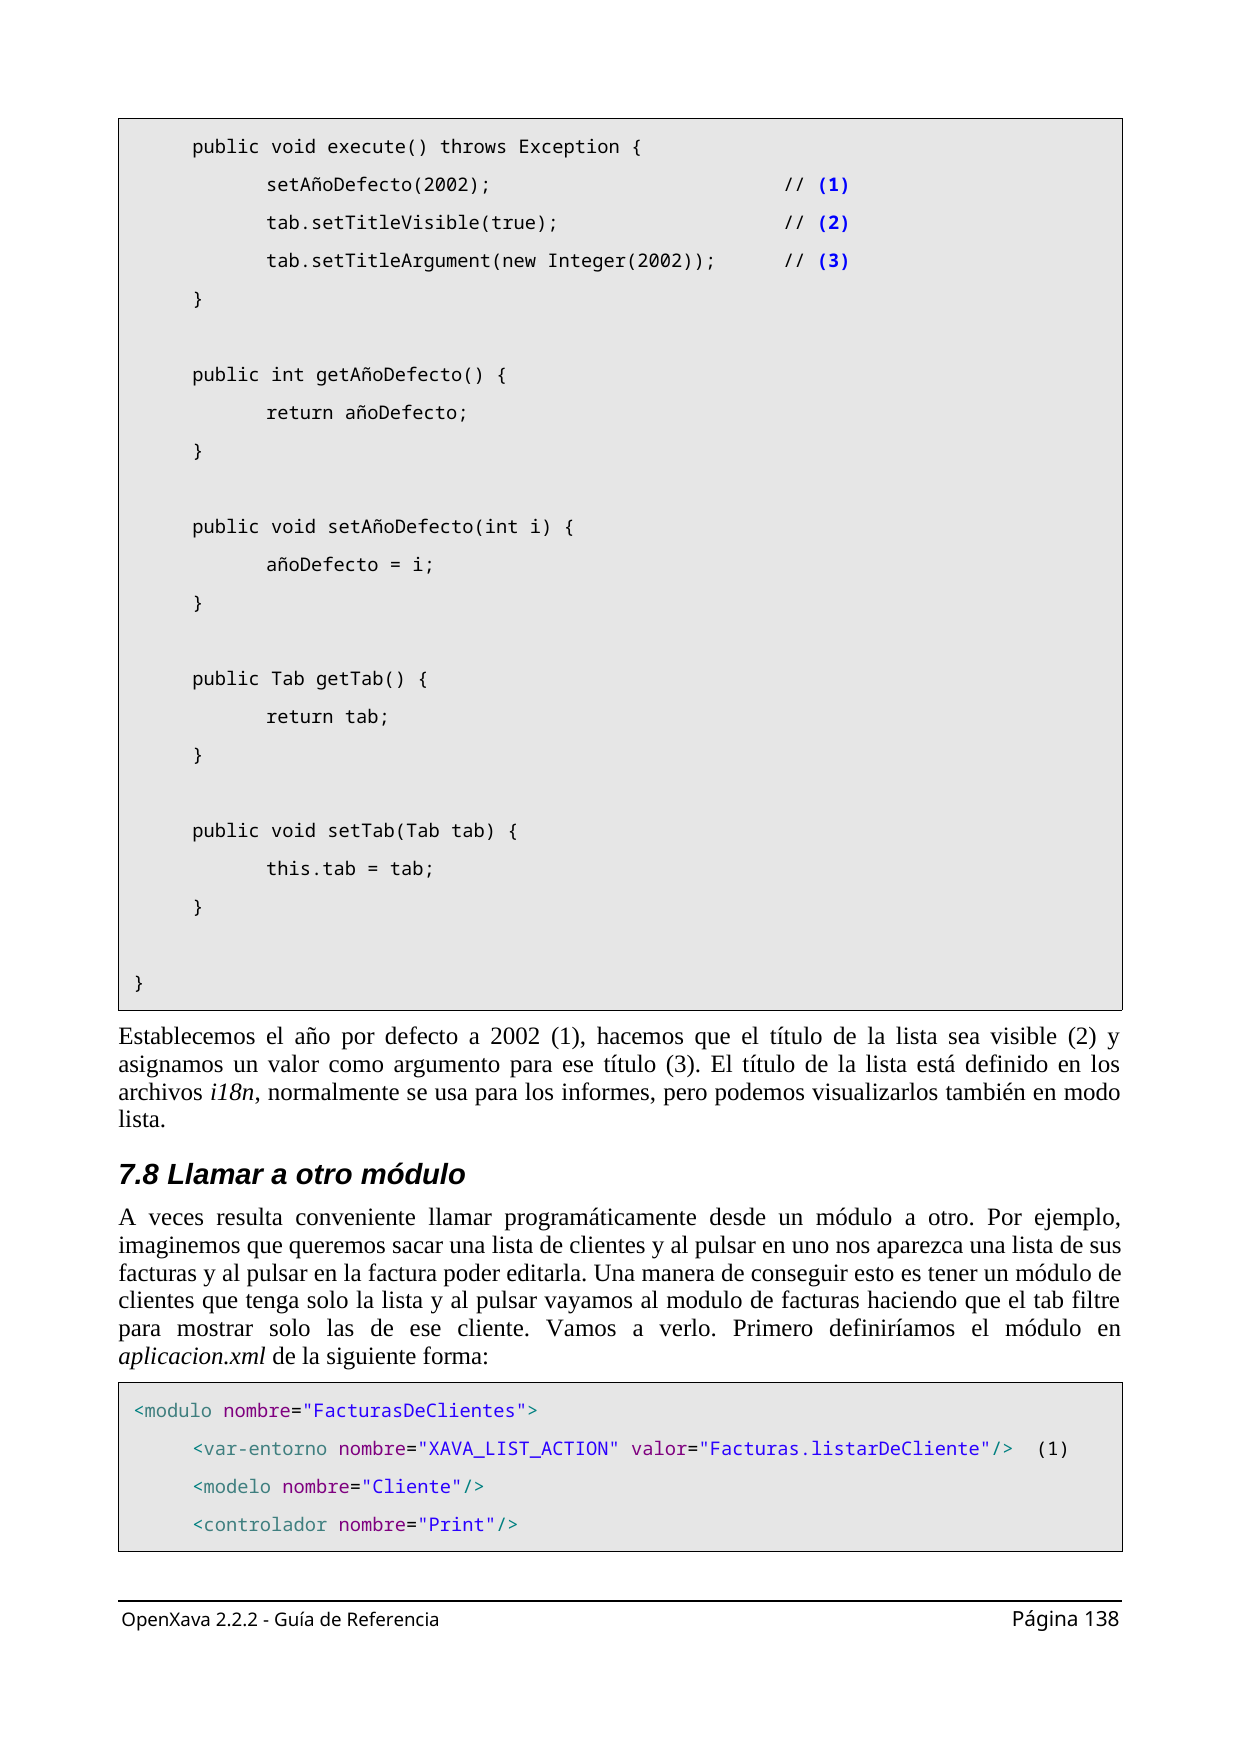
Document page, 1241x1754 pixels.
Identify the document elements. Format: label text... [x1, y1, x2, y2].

text Establecemos el año por defecto a 2002 (1), hacemos que el título de la lista sea visible (2) y asignamos un valor como argumento para ese título (3). El título de la lista está definido en los archivos i18n, normalmente se usa para los informes, pero podemos visualizarlos también en modo lista. [118, 1022, 1122, 1133]
text } [119, 270, 1122, 308]
text tab.setTitleVisible(true); // (2) [119, 194, 1122, 232]
text } [119, 726, 1122, 764]
text public Tab getTab() { [119, 650, 1122, 688]
text public void execute() throws Exception { [119, 119, 1122, 156]
text return añoDefecto; [119, 384, 1122, 422]
text tab.setTitleArgument(new Integer(2002)); // (3) [119, 232, 1122, 270]
text A veces resulta conveniente llamar programáticamente desde un módulo a otro. Por ejemplo, imaginemos que queremos sacar una lista de clientes y al pulsar en uno nos aparezca una lista de sus facturas y al pulsar en la factura poder editarla. Una manera de conseguir esto es tener un módulo de clientes que tenga solo la lista y al pulsar vayamos al modulo de facturas haciendo que el tab filtre para mostrar solo las de ese cliente. Vamos a verlo. Primero definiríamos el módulo en aplicacion.xml de la siguiente forma: [118, 1203, 1122, 1370]
text } [119, 878, 1122, 917]
text public int getAñoDefecto() { [119, 346, 1122, 384]
text <modelo nombre="Cliente"/> [119, 1458, 1122, 1496]
text } [119, 954, 1122, 1010]
text <modulo nombre="FacturasDeClientes"> [119, 1383, 1122, 1420]
text <var-entorno nombre="XAVA_LIST_ACTION" valor="Facturas.listarDeCliente"/> (1) [119, 1420, 1122, 1458]
text this.tab = tab; [119, 841, 1122, 878]
text setAñoDefecto(2002); // (1) [119, 156, 1122, 194]
text public void setAñoDefecto(int i) { [119, 498, 1122, 536]
text <controlador nombre="Print"/> [119, 1496, 1122, 1551]
text } [119, 574, 1122, 612]
text añoDefecto = i; [119, 536, 1122, 574]
text public void setTab(Tab tab) { [119, 802, 1122, 841]
text return tab; [119, 688, 1122, 726]
subtitle Llamar a otro módulo [118, 1158, 1122, 1191]
text } [119, 422, 1122, 460]
